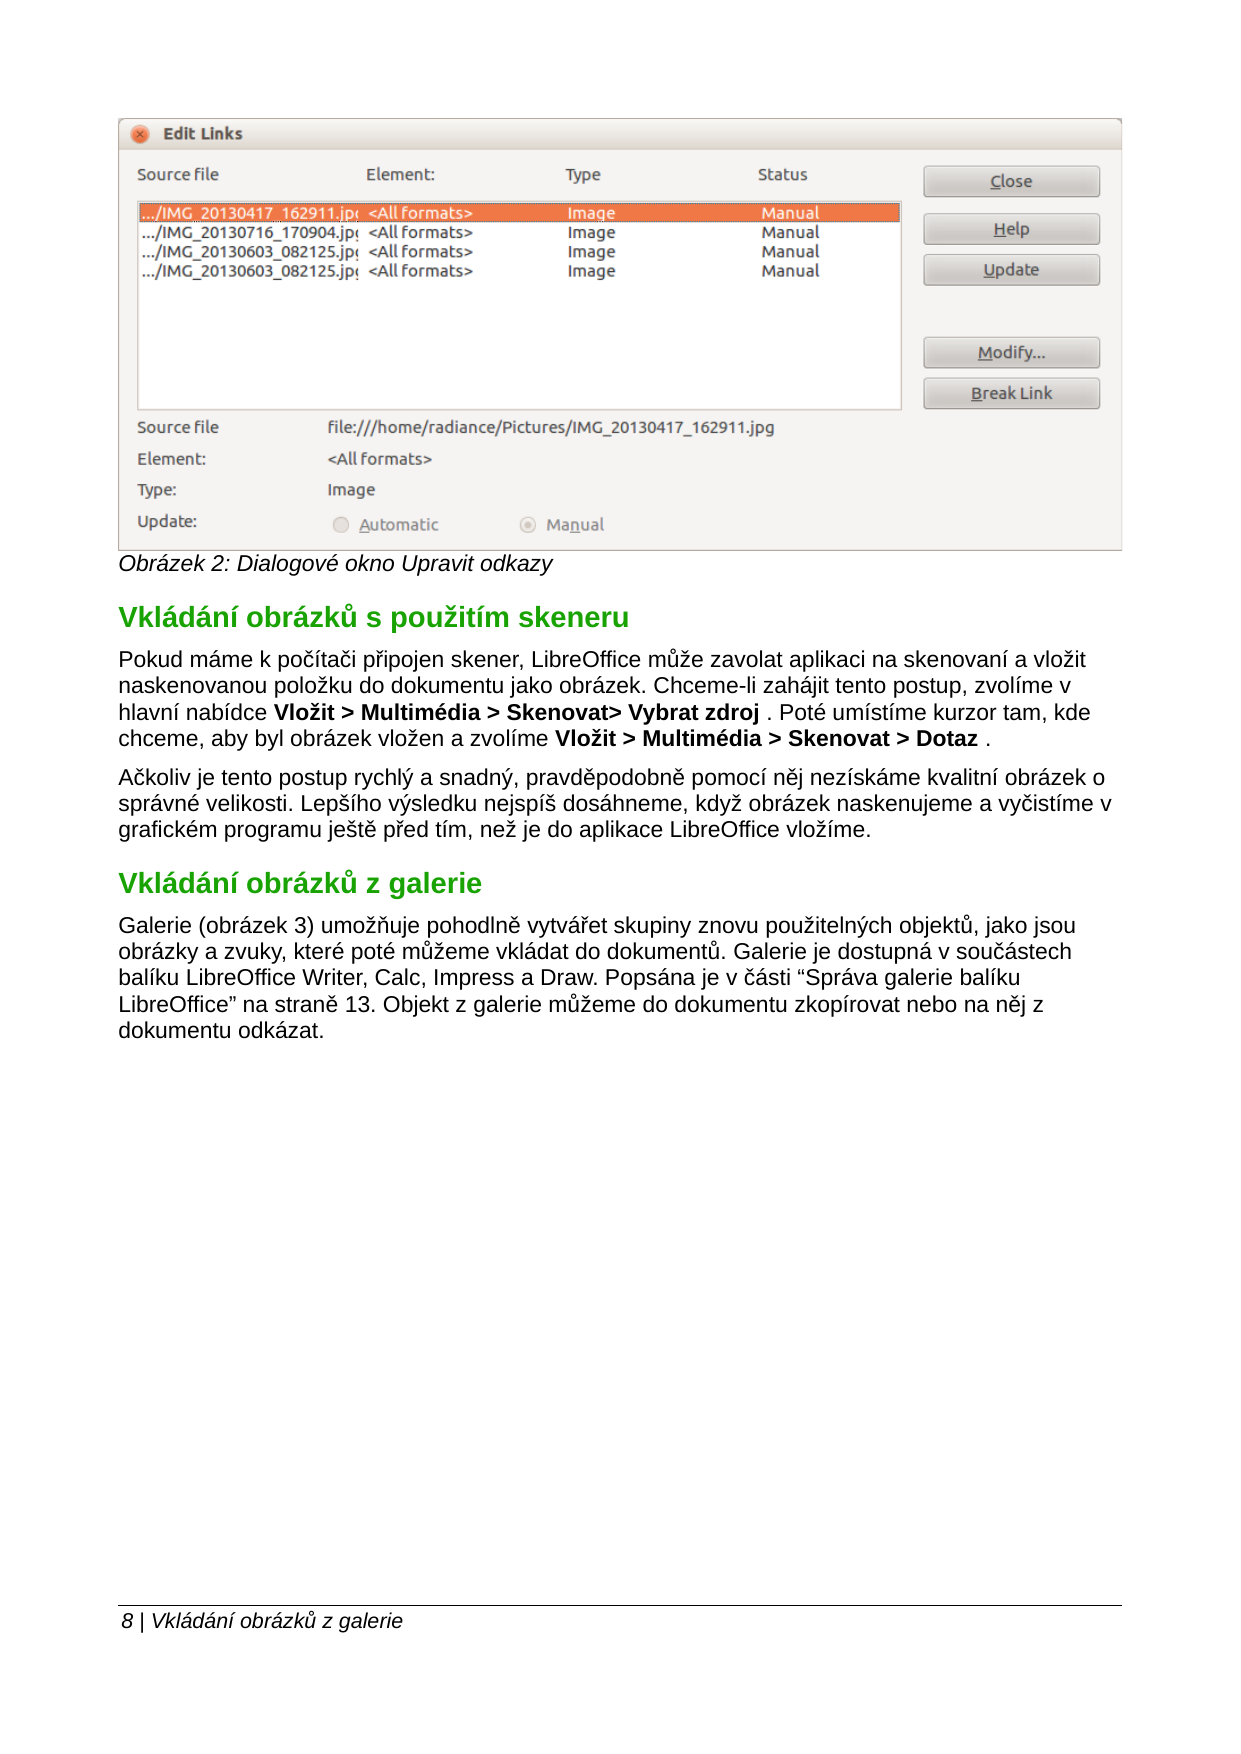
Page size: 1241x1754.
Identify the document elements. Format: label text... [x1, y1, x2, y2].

text Ačkoliv je tento postup rychlý a snadný, pravděpodobně pomocí něj nezískáme kvalitní obrázek o správné velikosti. Lepšího výsledku nejspíš dosáhneme, když obrázek naskenujeme a vyčistíme v grafickém programu ještě před tím, než je do aplikace LibreOffice vložíme. [118, 764, 1122, 843]
subtitle Vkládání obrázků s použitím skeneru [118, 600, 1122, 634]
text Obrázek 2: Dialogové okno Upravit odkazy [118, 551, 1122, 577]
subtitle Vkládání obrázků z galerie [118, 866, 1122, 900]
text Galerie (obrázek 3) umožňuje pohodlně vytvářet skupiny znovu použitelných objektů, jako jsou obrázky a zvuky, které poté můžeme vkládat do dokumentů. Galerie je dostupná v součástech balíku LibreOffice Writer, Calc, Impress a Draw. Popsána je v části “Správa galerií v balíku LibreOffice” na straně 13. Objekt z galerie můžeme do dokumentu zkopírovat nebo na něj z dokumentu odkázat. [118, 912, 1122, 1043]
text Pokud máme k počítači připojen skener, LibreOffice může zavolat aplikaci na skenovaní a vložit naskenovanou položku do dokumentu jako obrázek. Chceme-li zahájit tento postup, zvolíme v hlavní nabídce Vložit > Multimédia > Skenovat> Vybrat zdroj . Poté umístíme kurzor tam, kde chceme, aby byl obrázek vložen a zvolíme Vložit > Multimédia > Skenovat > Dotaz . [118, 646, 1122, 751]
picture [118, 118, 1123, 551]
